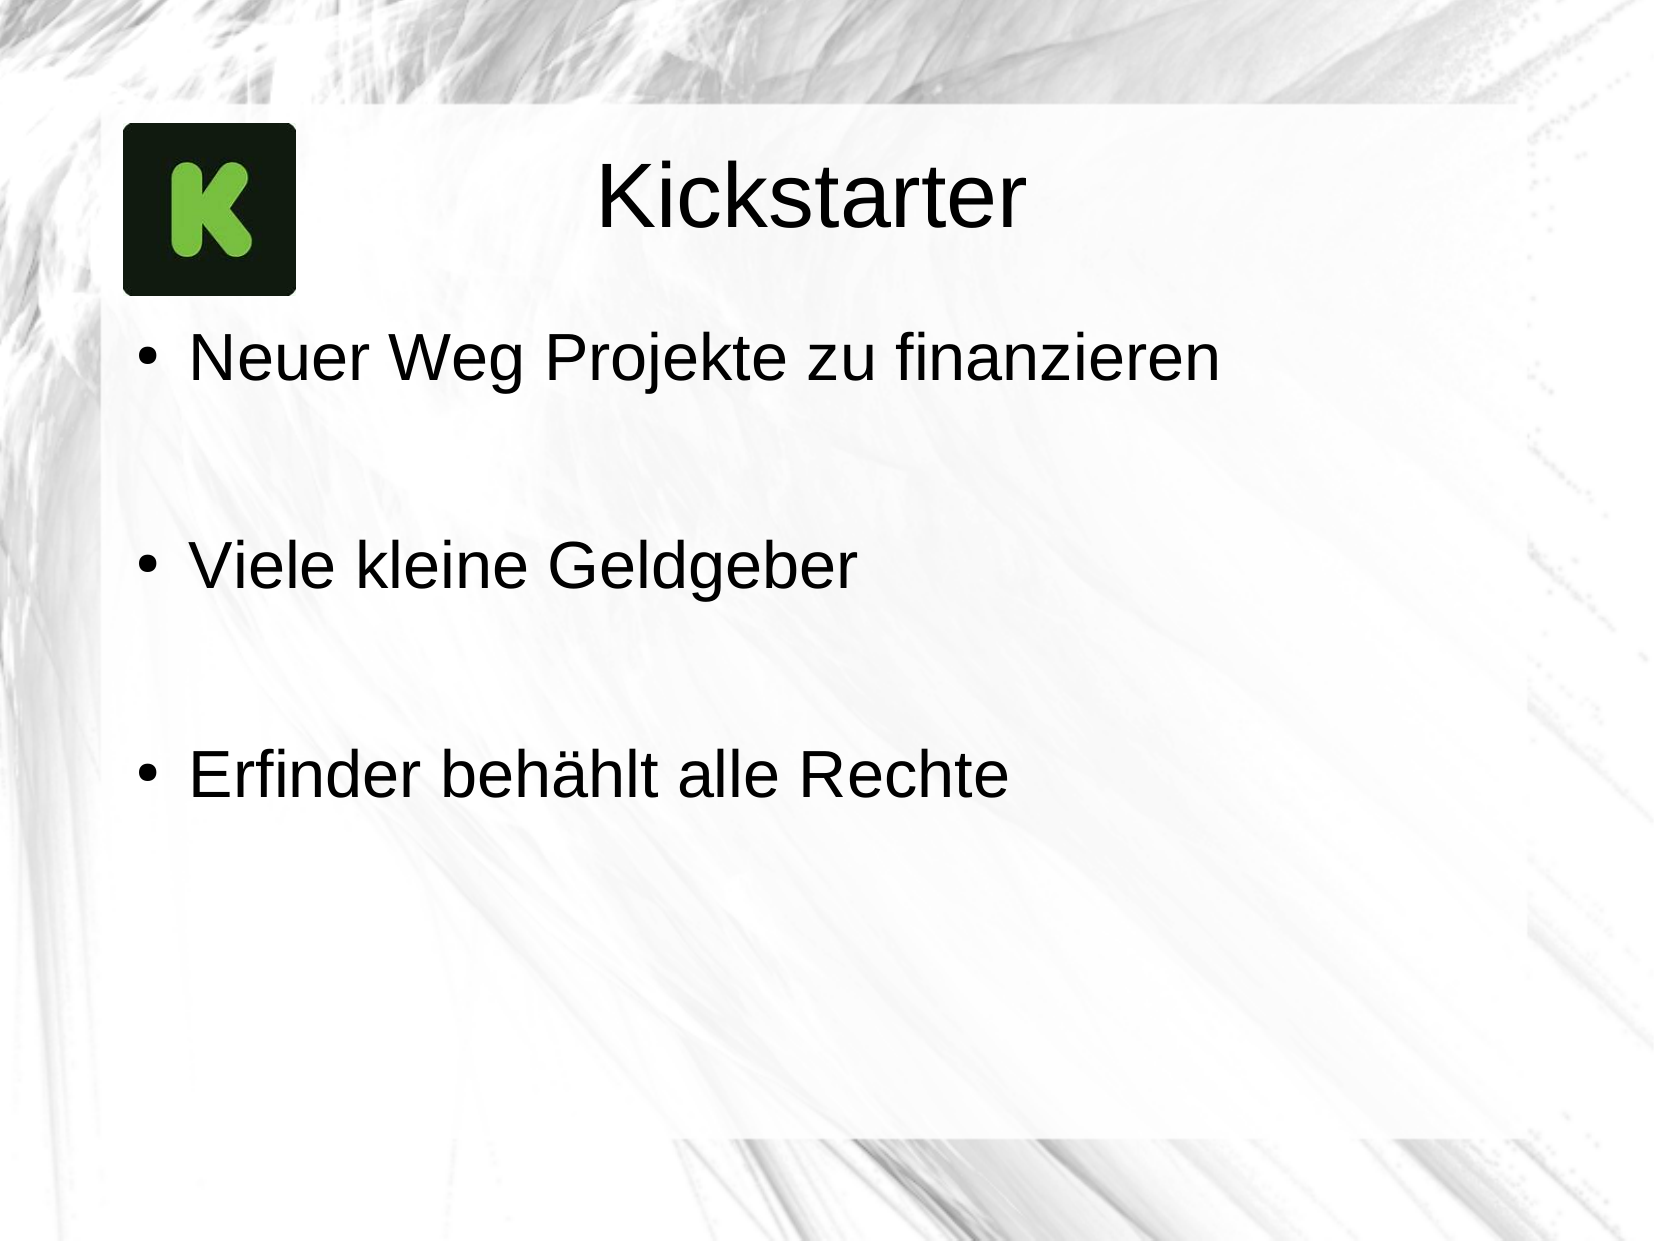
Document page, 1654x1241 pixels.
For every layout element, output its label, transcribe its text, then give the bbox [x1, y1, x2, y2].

picture [0, 0, 1654, 1241]
list Neuer Weg Projekte zu finanzieren Viele kleine Geldgeber Erfinder behählt alle Rechte [118, 319, 1571, 1025]
title Kickstarter [118, 112, 1506, 281]
